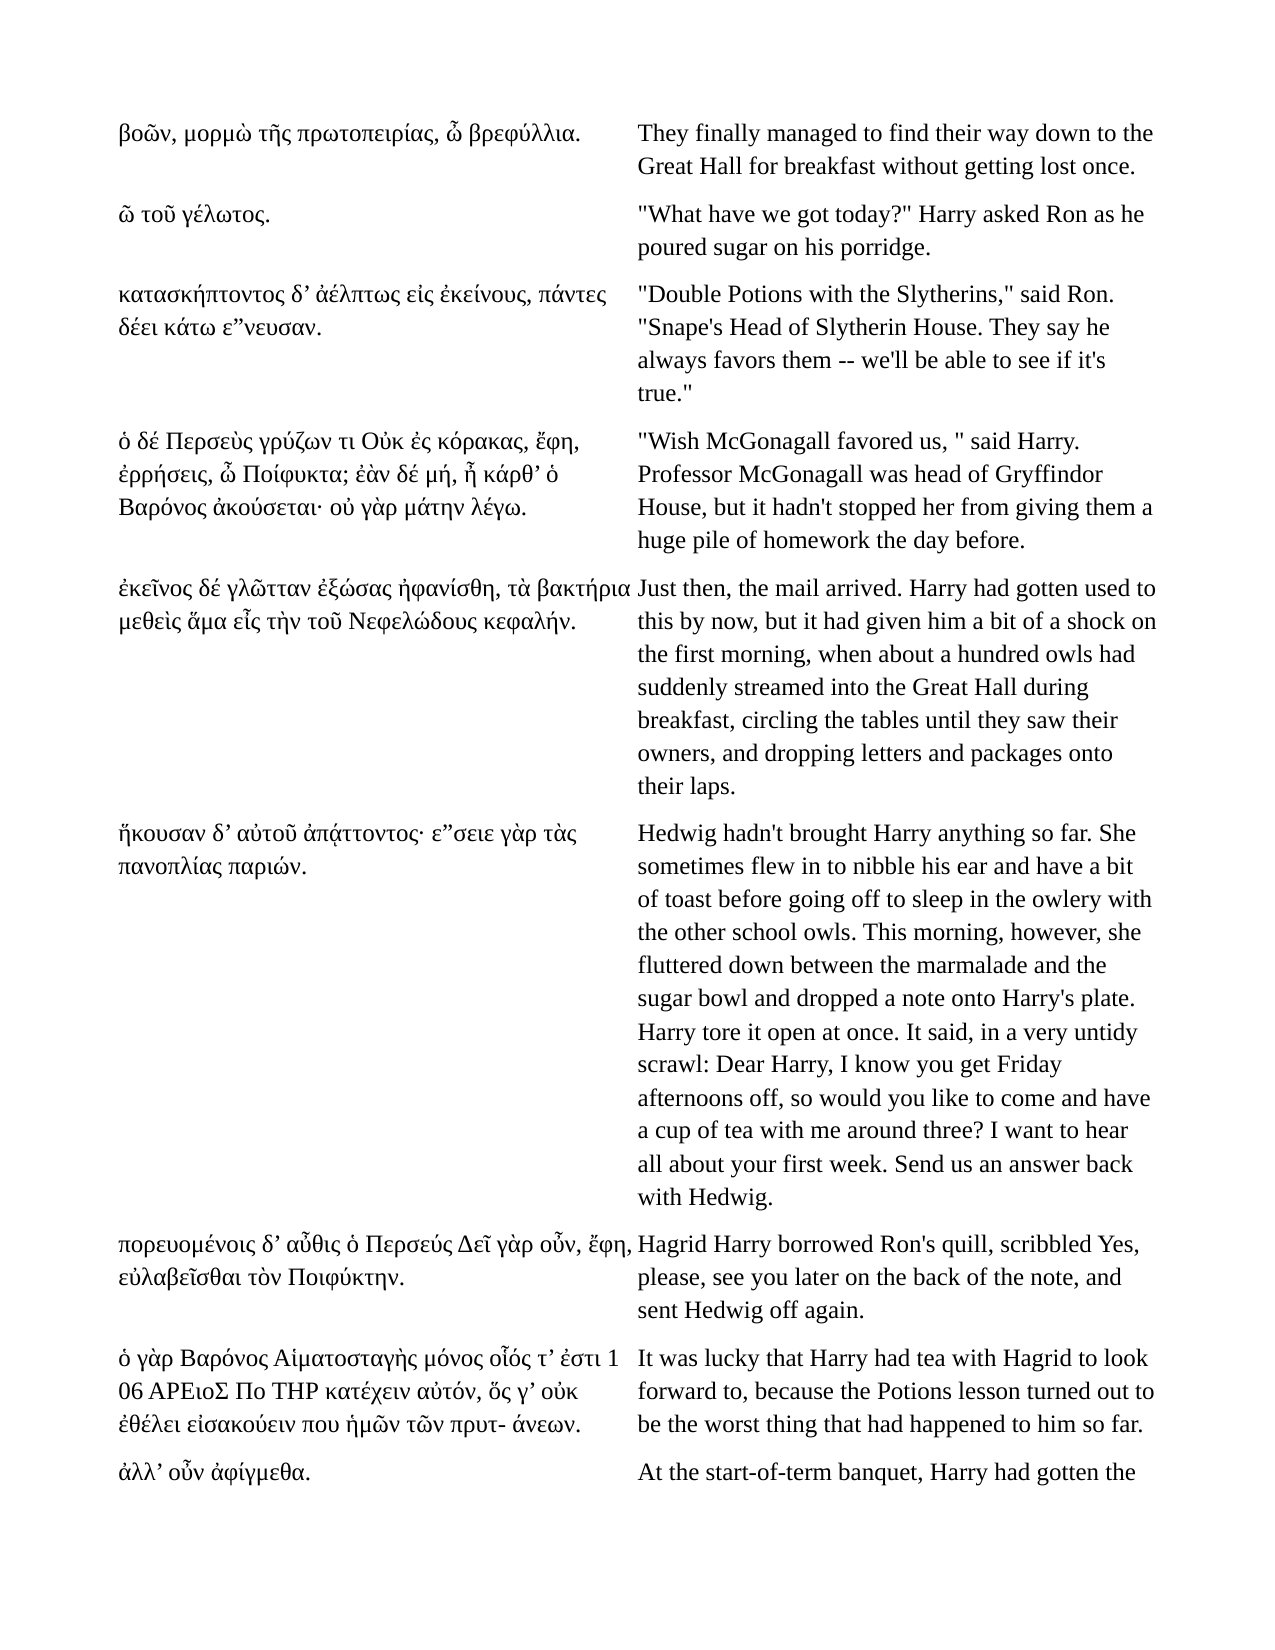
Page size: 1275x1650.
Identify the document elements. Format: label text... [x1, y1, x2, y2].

table_cell Hagrid Harry borrowed Ron's quill, scribbled Yes, please, see you later on the back of the note, and sent Hedwig off again. [638, 1229, 1157, 1343]
table_cell ἀλλ’ οὖν ἀφίγμεθα. [118, 1457, 637, 1504]
table_cell Hedwig hadn't brought Harry anything so far. She sometimes flew in to nibble his ear and have a bit of toast before going off to sleep in the owlery with the other school owls. This morning, however, she fluttered down between the marmalade and the sugar bowl and dropped a note onto Harry's plate. Harry tore it open at once. It said, in a very untidy scrawl: Dear Harry, I know you get Friday afternoons off, so would you like to come and have a cup of tea with me around three? I want to hear all about your first week. Send us an answer back with Hedwig. [638, 819, 1157, 1229]
table_cell ὁ γὰρ Βαρόνος Αἱματοσταγὴς μόνος οἷός τ’ ἐστι 1 06 ΑΡΕιοΣ Πο ΤΗΡ κατέχειν αὐτόν, ὅς γ’ οὐκ ἐθέλει εἰσακούειν που ἡμῶν τῶν πρυτ- άνεων. [118, 1343, 637, 1457]
table_cell κατασκήπτοντος δ’ ἀέλπτως εἰς ἐκείνους, πάντες δέει κάτω ε”νευσαν. [118, 279, 637, 426]
table_cell ἐκεῖνος δέ γλῶτταν ἐξώσας ἠφανίσθη, τὰ βακτήρια μεθεὶς ἅμα εἶς τὴν τοῦ Νεφελώδους κεφαλήν. [118, 573, 637, 818]
table_cell "Double Potions with the Slytherins," said Ron. "Snape's Head of Slytherin House. They say he always favors them -- we'll be able to see if it's true." [638, 279, 1157, 426]
table_cell πορευομένοις δ’ αὖθις ὁ Περσεύς Δεῖ γὰρ οὖν, ἔφη, εὐλαβεῖσθαι τὸν Ποιφύκτην. [118, 1229, 637, 1343]
table_cell ῶ τοῦ γέλωτος. [118, 199, 637, 279]
table_cell Just then, the mail arrived. Harry had gotten used to this by now, but it had given him a bit of a shock on the first morning, when about a hundred owls had suddenly streamed into the Great Hall during breakfast, circling the tables until they saw their owners, and dropping letters and packages onto their laps. [638, 573, 1157, 818]
table_cell ἥκουσαν δ’ αὐτοῦ ἀπᾴττοντος· ε”σειε γὰρ τὰς πανοπλίας παριών. [118, 819, 637, 1229]
table_cell ὁ δέ Περσεὺς γρύζων τι Οὐκ ἐς κόρακας, ἔφη, ἐρρήσεις, ὦ Ποίφυκτα; ἐὰν δέ μή, ἦ κάρθ’ ὁ Βαρόνος ἀκούσεται· οὐ γὰρ μάτην λέγω. [118, 426, 637, 573]
table_cell They finally managed to find their way down to the Great Hall for breakfast without getting lost once. [638, 118, 1157, 199]
table_cell "Wish McGonagall favored us, " said Harry. Professor McGonagall was head of Gryffindor House, but it hadn't stopped her from giving them a huge pile of homework the day before. [638, 426, 1157, 573]
table_cell "What have we got today?" Harry asked Ron as he poured sugar on his porridge. [638, 199, 1157, 279]
table_cell It was lucky that Harry had tea with Hagrid to look forward to, because the Potions lesson turned out to be the worst thing that had happened to him so far. [638, 1343, 1157, 1457]
table_cell βοῶν, μορμὼ τῆς πρωτοπειρίας, ὦ βρεφύλλια. [118, 118, 637, 199]
table_cell At the start-of-term banquet, Harry had gotten the [638, 1457, 1157, 1504]
